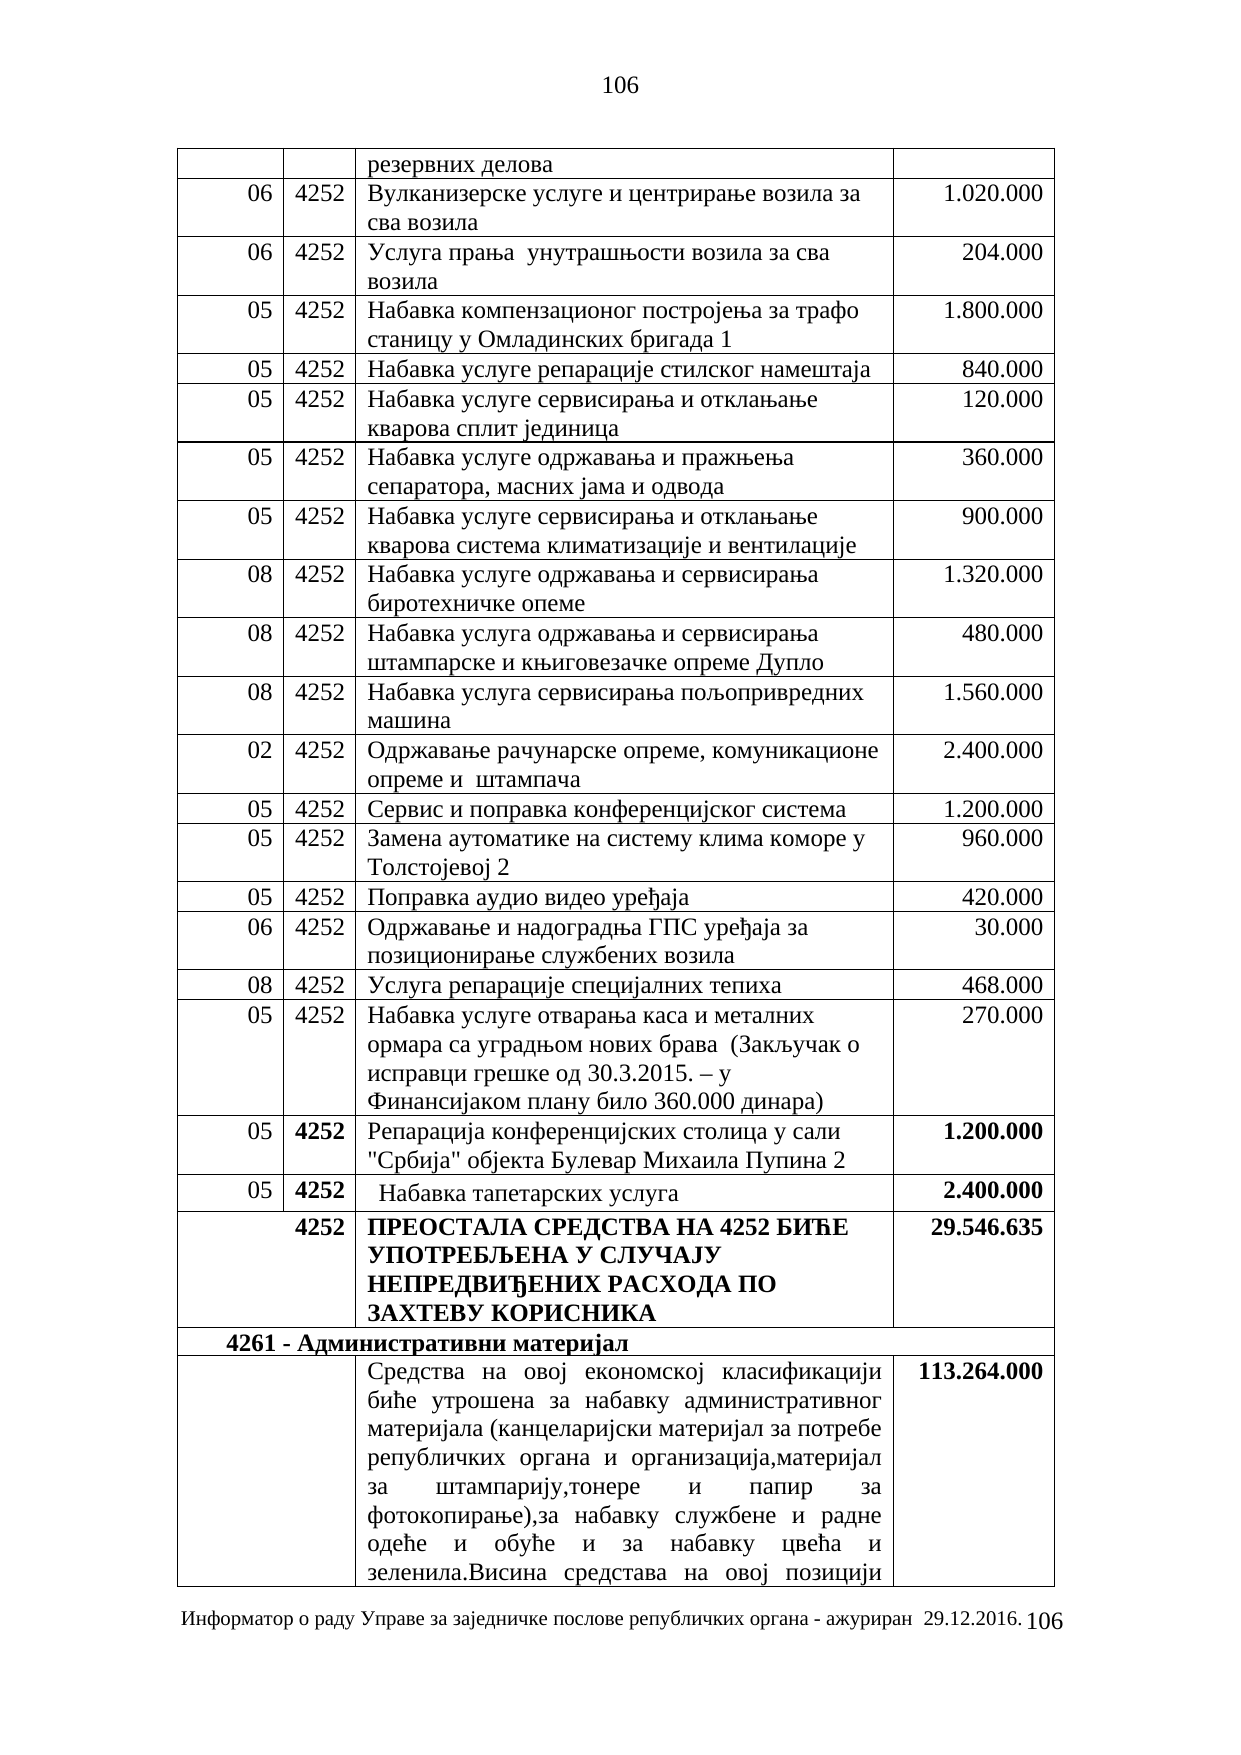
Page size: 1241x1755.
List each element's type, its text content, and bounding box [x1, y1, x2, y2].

table_cell 05 [178, 824, 283, 881]
table_cell 06 [178, 912, 283, 969]
table_cell 4252 [284, 237, 355, 294]
table_cell 29.546.635 [894, 1212, 1054, 1327]
table_cell 4252 [284, 794, 355, 822]
table_cell [356, 1175, 893, 1211]
table_cell Набавка услуге отварања каса и металних ормара са уградњом нових брава (Закључак о исправци грешке од 30.3.2015. – у Финансијаком плану било 360.000 динара) [356, 1000, 893, 1115]
table_cell Одржавање и надоградња ГПС уређаја за позиционирање службених возила [356, 912, 893, 969]
table_cell 1.200.000 [894, 794, 1054, 822]
table_cell 02 [178, 735, 283, 793]
table_cell 4252 [284, 560, 355, 617]
table_cell 120.000 [894, 384, 1054, 441]
table_cell Набавка услуга одржавања и сервисирања штампарске и књиговезачке опреме Дупло [356, 618, 893, 676]
table_cell 30.000 [894, 912, 1054, 969]
table_cell 480.000 [894, 618, 1054, 676]
table_cell 4252 [284, 179, 355, 236]
table_cell 4252 [284, 296, 355, 353]
table_cell 1.320.000 [894, 560, 1054, 617]
table_cell ПРЕОСТАЛА СРЕДСТВА НА 4252 БИЋЕ УПОТРЕБЉЕНА У СЛУЧАЈУ НЕПРЕДВИЂЕНИХ РАСХОДА ПО ЗАХТЕВУ КОРИСНИКА [356, 1212, 893, 1327]
table_cell 4252 [284, 735, 355, 793]
table_cell 1.560.000 [894, 677, 1054, 734]
table_cell 4252 [284, 384, 355, 441]
table_cell 960.000 [894, 824, 1054, 881]
table_cell 05 [178, 501, 283, 558]
table_cell 270.000 [894, 1000, 1054, 1115]
table_cell 2.400.000 [894, 735, 1054, 793]
table_cell 4252 [284, 1175, 355, 1211]
table_cell 05 [178, 443, 283, 500]
table_cell 113.264.000 [894, 1356, 1054, 1586]
table_cell резервних делова [356, 149, 893, 177]
table_cell 4252 [284, 1116, 355, 1174]
table_cell 05 [178, 882, 283, 911]
table_cell 08 [178, 970, 283, 999]
table_cell Набавка услуге сервисирања и отклањање кварова сплит јединица [356, 384, 893, 441]
table_cell 4252 [178, 1212, 355, 1327]
table_cell 05 [178, 354, 283, 383]
table_cell 4252 [284, 1000, 355, 1115]
table_cell 4261 - Административни материјал [178, 1328, 1054, 1355]
table_cell 05 [178, 794, 283, 822]
table_cell 420.000 [894, 882, 1054, 911]
table_cell Сервис и поправка конференцијског система [356, 794, 893, 822]
table_cell Набавка услуга сервисирања пољопривредних машина [356, 677, 893, 734]
table_cell 08 [178, 618, 283, 676]
table_cell 900.000 [894, 501, 1054, 558]
table_cell 4252 [284, 354, 355, 383]
table_cell 204.000 [894, 237, 1054, 294]
table_cell 05 [178, 1000, 283, 1115]
table_header Набавка тапетарских услуга [367, 1175, 893, 1211]
table_cell Набавка услуге сервисирања и отклањање кварова система климатизације и вентилације [356, 501, 893, 558]
table_cell Набавка услуге репарације стилског намештаја [356, 354, 893, 383]
table_cell 1.020.000 [894, 179, 1054, 236]
table_cell Набавка услуге одржавања и сервисирања биротехничке опеме [356, 560, 893, 617]
table_cell 1.800.000 [894, 296, 1054, 353]
table_cell 06 [178, 179, 283, 236]
table_cell 840.000 [894, 354, 1054, 383]
table_cell Набавка компензационог постројења за трафо станицу у Омладинских бригада 1 [356, 296, 893, 353]
table_cell Вулканизерске услуге и центрирање возила за сва возила [356, 179, 893, 236]
table_cell 06 [178, 237, 283, 294]
table_cell 4252 [284, 443, 355, 500]
table_cell 360.000 [894, 443, 1054, 500]
table_cell Средства на овој економској класификацији биће утрошена за набавку административног материјала (канцеларијски материјал за потребе републичких органа и организација,материјал за штампарију,тонере и папир за фотокопирање),за набавку службене и радне одеће и обуће и за набавку цвећа и зеленила.Висина средстава на овој позицији [356, 1356, 893, 1586]
table_cell Услуга прања унутрашњости возила за сва возила [356, 237, 893, 294]
table_cell 05 [178, 1116, 283, 1174]
table_cell Репарација конференцијских столица у сали "Србија" објекта Булевар Михаила Пупина 2 [356, 1116, 893, 1174]
table_cell 1.200.000 [894, 1116, 1054, 1174]
table_cell 4252 [284, 824, 355, 881]
table_cell 08 [178, 560, 283, 617]
table_cell 4252 [284, 970, 355, 999]
table_cell 4252 [284, 501, 355, 558]
table_cell [178, 1356, 355, 1586]
table_cell Поправка аудио видео уређаја [356, 882, 893, 911]
table_cell [894, 149, 1054, 177]
table_cell 08 [178, 677, 283, 734]
table_cell [284, 149, 355, 177]
table_cell [178, 149, 283, 177]
table_cell Услуга репарације специјалних тепиха [356, 970, 893, 999]
table_cell 4252 [284, 912, 355, 969]
table_cell 05 [178, 384, 283, 441]
table_cell Набавка услуге одржавања и пражњења сепаратора, масних јама и одвода [356, 443, 893, 500]
table_cell 468.000 [894, 970, 1054, 999]
table_cell 4252 [284, 677, 355, 734]
table_cell 4252 [284, 882, 355, 911]
table_cell Одржавање рачунарске опреме, комуникационе опреме и штампача [356, 735, 893, 793]
table_cell Замена аутоматике на систему клима коморе у Толстојевој 2 [356, 824, 893, 881]
table_cell 4252 [284, 618, 355, 676]
table_cell 05 [178, 1175, 283, 1211]
table_cell 05 [178, 296, 283, 353]
table_cell 2.400.000 [894, 1175, 1054, 1211]
